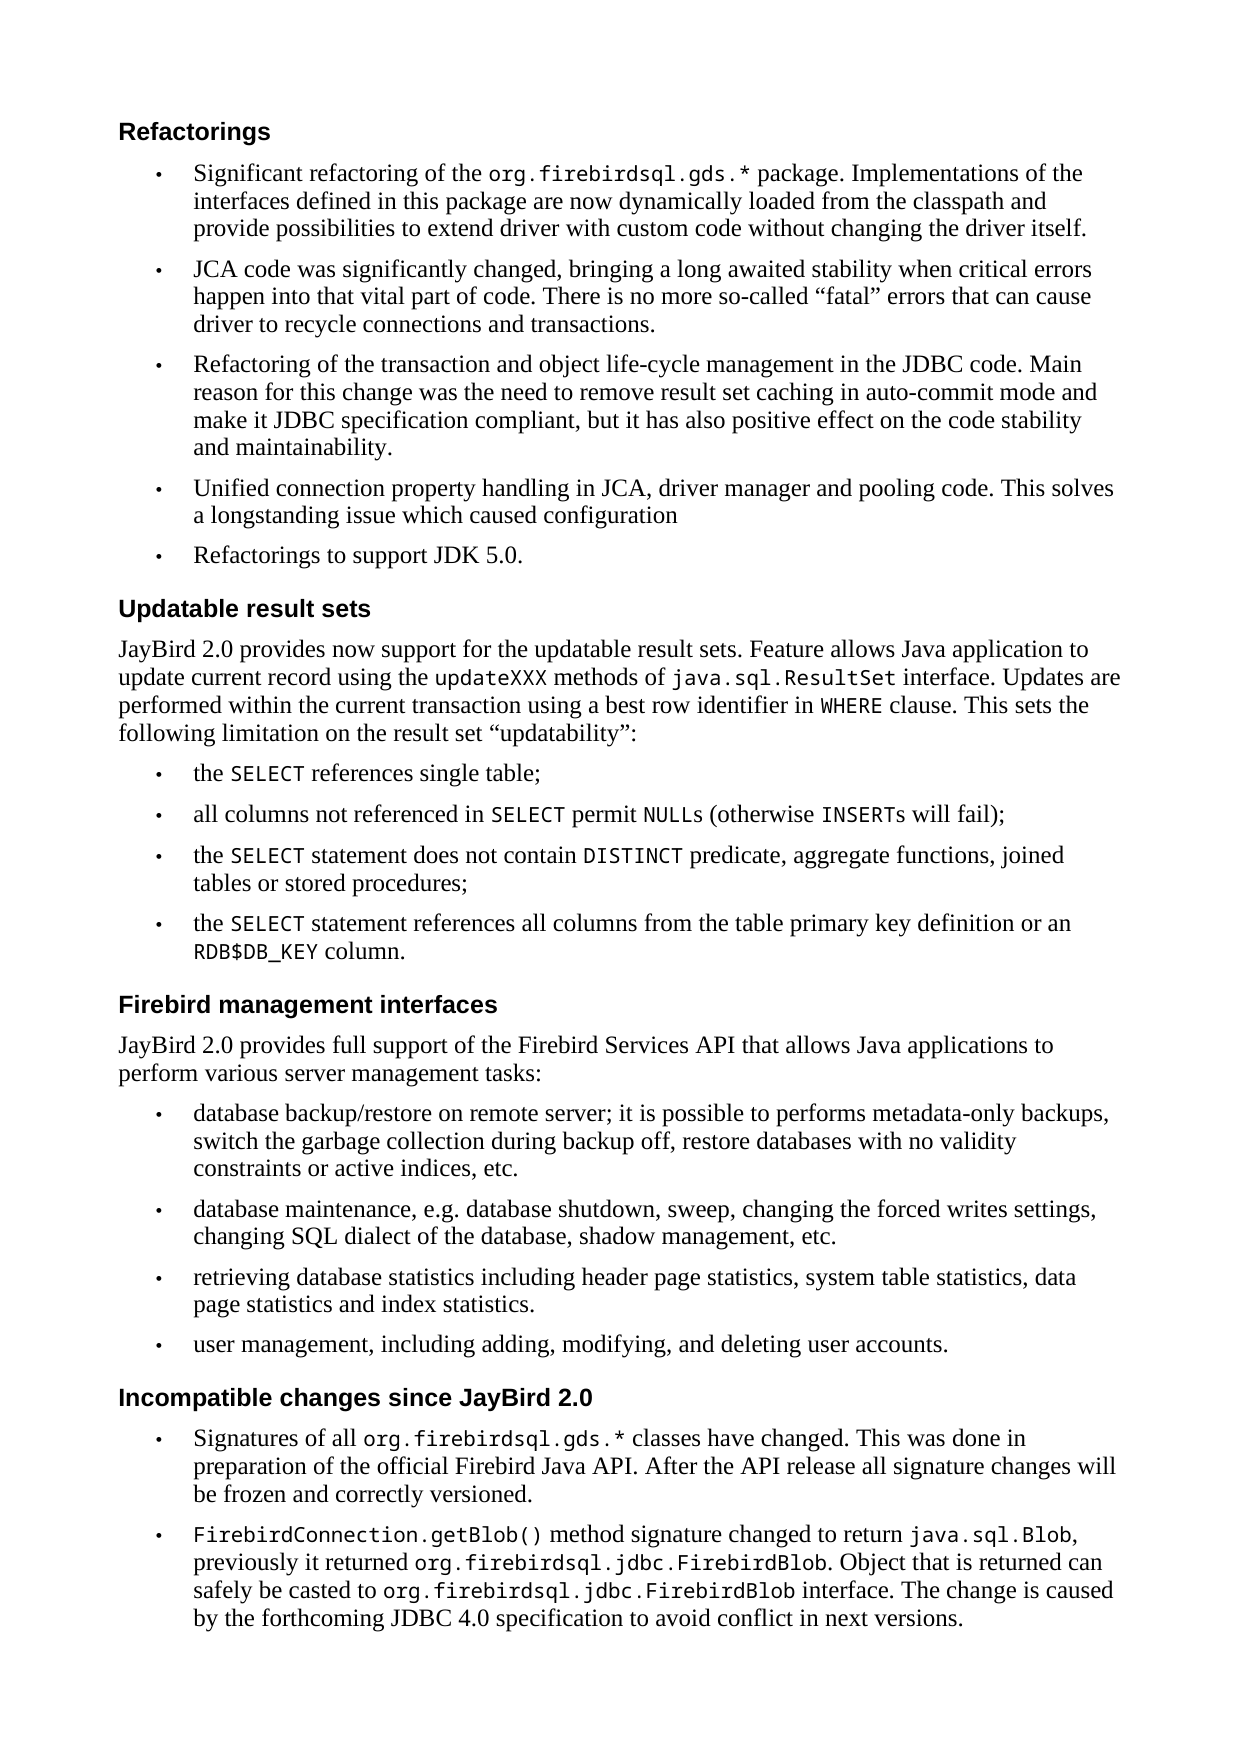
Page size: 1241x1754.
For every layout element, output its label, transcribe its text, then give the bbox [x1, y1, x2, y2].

subtitle Incompatible changes since JayBird 2.0 [118, 1383, 1122, 1411]
list database backup/restore on remote server; it is possible to performs metadata-only backups, switch the garbage collection during backup off, restore databases with no validity constraints or active indices, etc. [156, 1099, 1122, 1182]
list database maintenance, e.g. database shutdown, sweep, changing the forced writes settings, changing SQL dialect of the database, shadow management, etc. [156, 1195, 1122, 1250]
list JCA code was significantly changed, bringing a long awaited stability when critical errors happen into that vital part of code. There is no more so-called “fatal” errors that can cause driver to recycle connections and transactions. [156, 255, 1122, 338]
subtitle Refactorings [118, 118, 1122, 146]
subtitle Firebird management interfaces [118, 991, 1122, 1019]
list Refactoring of the transaction and object life-cycle management in the JDBC code. Main reason for this change was the need to remove result set caching in auto-commit mode and make it JDBC specification compliant, but it has also positive effect on the code stability and maintainability. [156, 350, 1122, 461]
list the SELECT statement does not contain DISTINCT predicate, aggregate functions, joined tables or stored procedures; [156, 841, 1122, 897]
list retrieving database statistics including header page statistics, system table statistics, data page statistics and index statistics. [156, 1263, 1122, 1318]
list Significant refactoring of the org.firebirdsql.gds.* package. Implementations of the interfaces defined in this package are now dynamically loaded from the classpath and provide possibilities to extend driver with custom code without changing the driver itself. [156, 159, 1122, 242]
text JayBird 2.0 provides full support of the Firebird Services API that allows Java applications to perform various server management tasks: [118, 1031, 1122, 1087]
list Signatures of all org.firebirdsql.gds.* classes have changed. This was done in preparation of the official Firebird Java API. After the API release all signature changes will be frozen and correctly versioned. [156, 1424, 1122, 1507]
text JayBird 2.0 provides now support for the updatable result sets. Feature allows Java application to update current record using the updateXXX methods of java.sql.ResultSet interface. Updates are performed within the current transaction using a best row identifier in WHERE clause. This sets the following limitation on the result set “updatability”: [118, 635, 1122, 747]
list Unified connection property handling in JCA, driver manager and pooling code. This solves a longstanding issue which caused configuration [156, 474, 1122, 529]
list all columns not referenced in SELECT permit NULLs (otherwise INSERTs will fail); [156, 800, 1122, 828]
list user management, including adding, modifying, and deleting user accounts. [156, 1331, 1122, 1358]
list the SELECT statement references all columns from the table primary key definition or an RDB$DB_KEY column. [156, 909, 1122, 966]
subtitle Updatable result sets [118, 594, 1122, 622]
list the SELECT references single table; [156, 759, 1122, 787]
list Refactorings to support JDK 5.0. [156, 542, 1122, 569]
list FirebirdConnection.getBlob() method signature changed to return java.sql.Blob, previously it returned org.firebirdsql.jdbc.FirebirdBlob. Object that is returned can safely be casted to org.firebirdsql.jdbc.FirebirdBlob interface. The change is caused by the forthcoming JDBC 4.0 specification to avoid conflict in next versions. [156, 1520, 1122, 1632]
